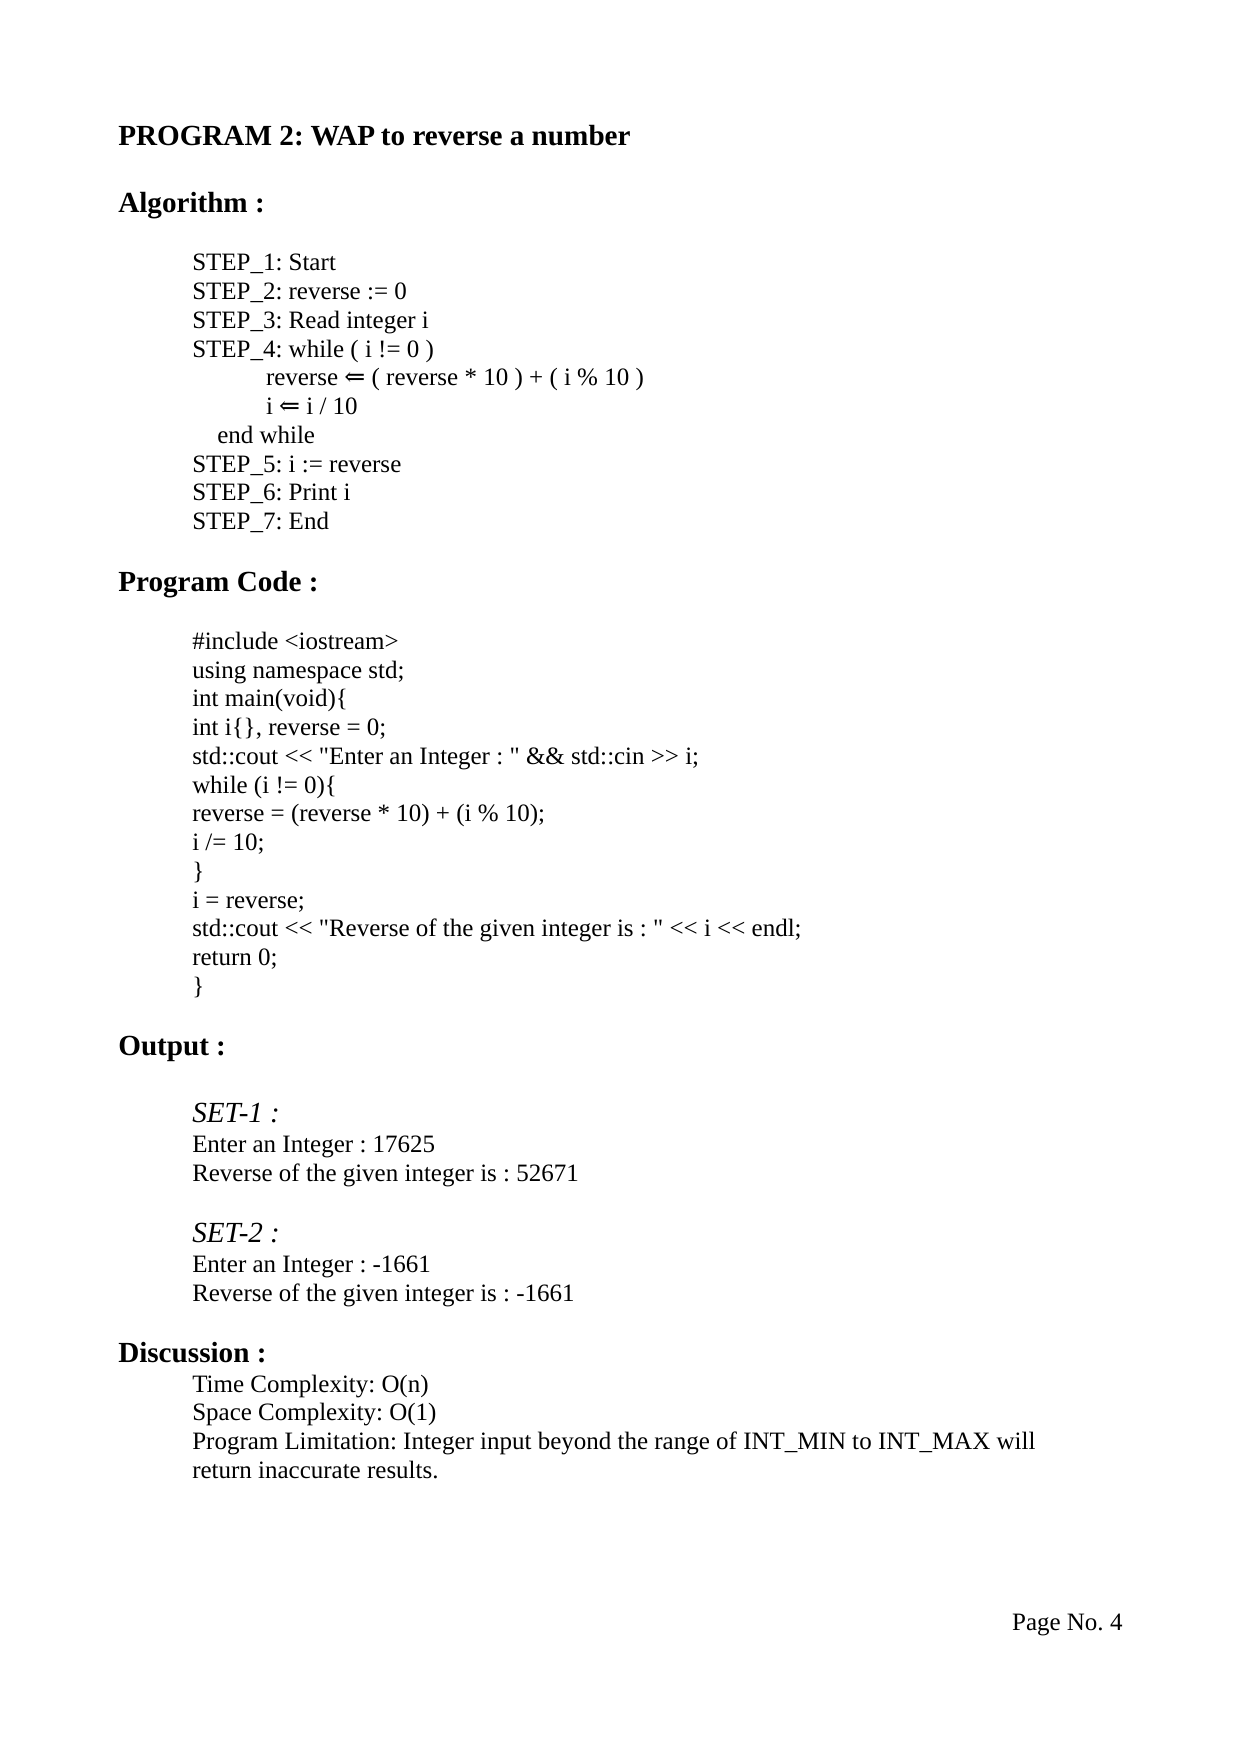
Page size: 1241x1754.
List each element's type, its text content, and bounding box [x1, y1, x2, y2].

text Enter an Integer : 17625 [118, 1129, 1122, 1158]
text Output : [118, 1028, 1122, 1062]
text } [118, 971, 1122, 1000]
text Discussion : [118, 1335, 1122, 1369]
text Reverse of the given integer is : -1661 [118, 1278, 1122, 1306]
text Time Complexity: O(n) [118, 1369, 1122, 1397]
text reverse ⇐ ( reverse * 10 ) + ( i % 10 ) [118, 362, 1122, 391]
text return 0; [118, 942, 1122, 971]
text STEP_5: i := reverse [118, 449, 1122, 477]
text while (i != 0){ [118, 770, 1122, 798]
text Enter an Integer : -1661 [118, 1249, 1122, 1278]
text Space Complexity: O(1) [118, 1397, 1122, 1426]
text STEP_6: Print i [118, 477, 1122, 506]
text STEP_7: End [118, 506, 1122, 535]
text Program Limitation: Integer input beyond the range of INT_MIN to INT_MAX will return inaccurate results. [118, 1426, 1122, 1484]
text std::cout << "Enter an Integer : " && std::cin >> i; [118, 741, 1122, 770]
text STEP_3: Read integer i [118, 305, 1122, 334]
text Reverse of the given integer is : 52671 [118, 1158, 1122, 1187]
text Algorithm : [118, 185, 1122, 219]
text i ⇐ i / 10 [118, 391, 1122, 420]
text Program Code : [118, 564, 1122, 597]
text using namespace std; [118, 655, 1122, 683]
text SET-1 : [118, 1096, 1122, 1129]
text int main(void){ [118, 683, 1122, 712]
text STEP_4: while ( i != 0 ) [118, 334, 1122, 362]
text PROGRAM 2: WAP to reverse a number [118, 118, 1122, 152]
text std::cout << "Reverse of the given integer is : " << i << endl; [118, 913, 1122, 942]
text STEP_2: reverse := 0 [118, 276, 1122, 305]
text int i{}, reverse = 0; [118, 712, 1122, 741]
text } [118, 856, 1122, 885]
text STEP_1: Start [118, 247, 1122, 276]
text i /= 10; [118, 827, 1122, 856]
text i = reverse; [118, 885, 1122, 913]
text #include <iostream> [118, 626, 1122, 655]
text end while [118, 420, 1122, 449]
text SET-2 : [118, 1215, 1122, 1249]
text reverse = (reverse * 10) + (i % 10); [118, 798, 1122, 827]
